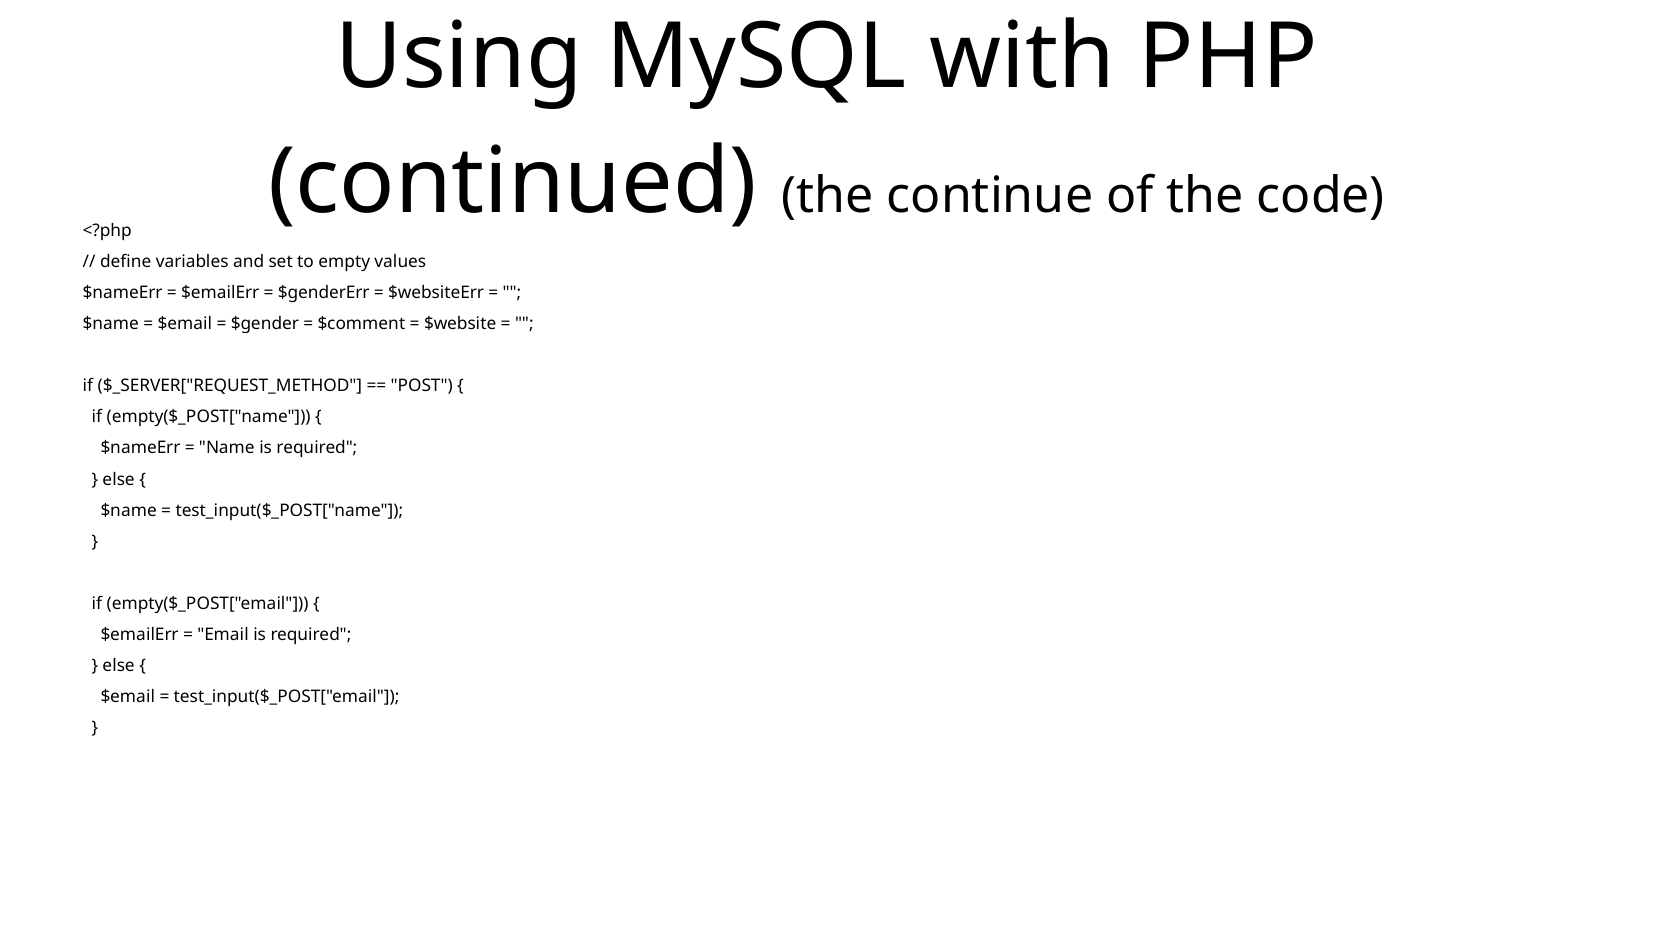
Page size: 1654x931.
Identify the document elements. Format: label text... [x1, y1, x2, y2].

title Using MySQL with PHP (continued) (the continue of the code) [82, 29, 1571, 201]
list <?php // define variables and set to empty values $nameErr = $emailErr = $genderErr = $websiteErr = ""; $name = $email = $gender = $comment = $website = ""; if ($_SERVER["REQUEST_METHOD"] == "POST") { if (empty($_POST["name"])) { $nameErr = "Name is required"; } else { $name = test_input($_POST["name"]); } if (empty($_POST["email"])) { $emailErr = "Email is required"; } else { $email = test_input($_POST["email"]); } [82, 217, 1571, 758]
